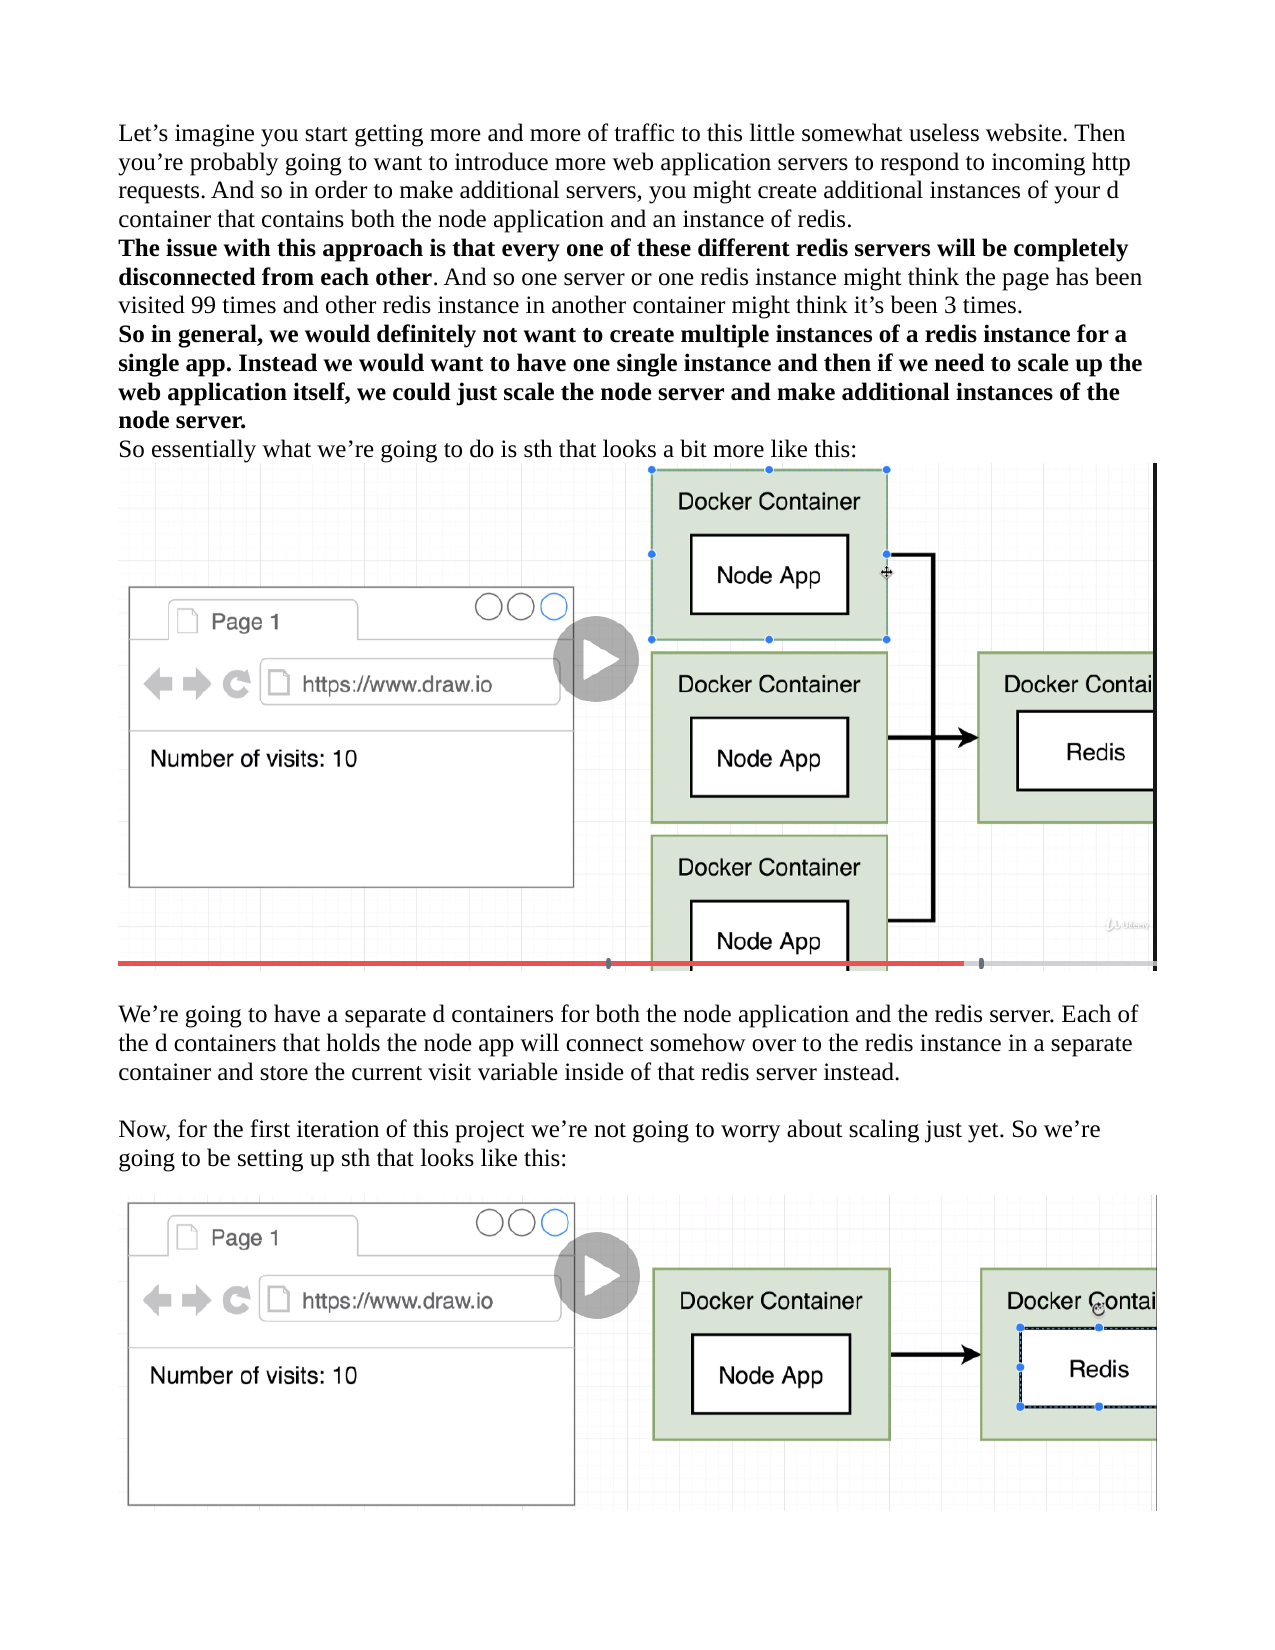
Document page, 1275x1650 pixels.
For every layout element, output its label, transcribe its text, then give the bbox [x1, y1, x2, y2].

picture [118, 1195, 1157, 1511]
text So in general, we would definitely not want to create multiple instances of a redis instance for a single app. Instead we would want to have one single instance and then if we need to scale up the web application itself, we could just scale the node server and make additional instances of the node server. [118, 319, 1157, 434]
text The issue with this approach is that every one of these different redis servers will be completely disconnected from each other. And so one server or one redis instance might think the page has been visited 99 times and other redis instance in another container might think it’s been 3 times. [118, 233, 1157, 319]
text Now, for the first iteration of this project we’re not going to worry about scaling just yet. So we’re going to be setting up sth that looks like this: [118, 1114, 1157, 1172]
text So essentially what we’re going to do is sth that looks a bit more like this: [118, 434, 1157, 463]
text Let’s imagine you start getting more and more of traffic to this little somewhat useless website. Then you’re probably going to want to introduce more web application servers to respond to incoming http requests. And so in order to make additional servers, you might create additional instances of your d container that contains both the node application and an instance of redis. [118, 118, 1157, 233]
picture [118, 463, 1157, 971]
text We’re going to have a separate d containers for both the node application and the redis server. Each of the d containers that holds the node app will connect somehow over to the redis instance in a separate container and store the current visit variable inside of that redis server instead. [118, 999, 1157, 1086]
